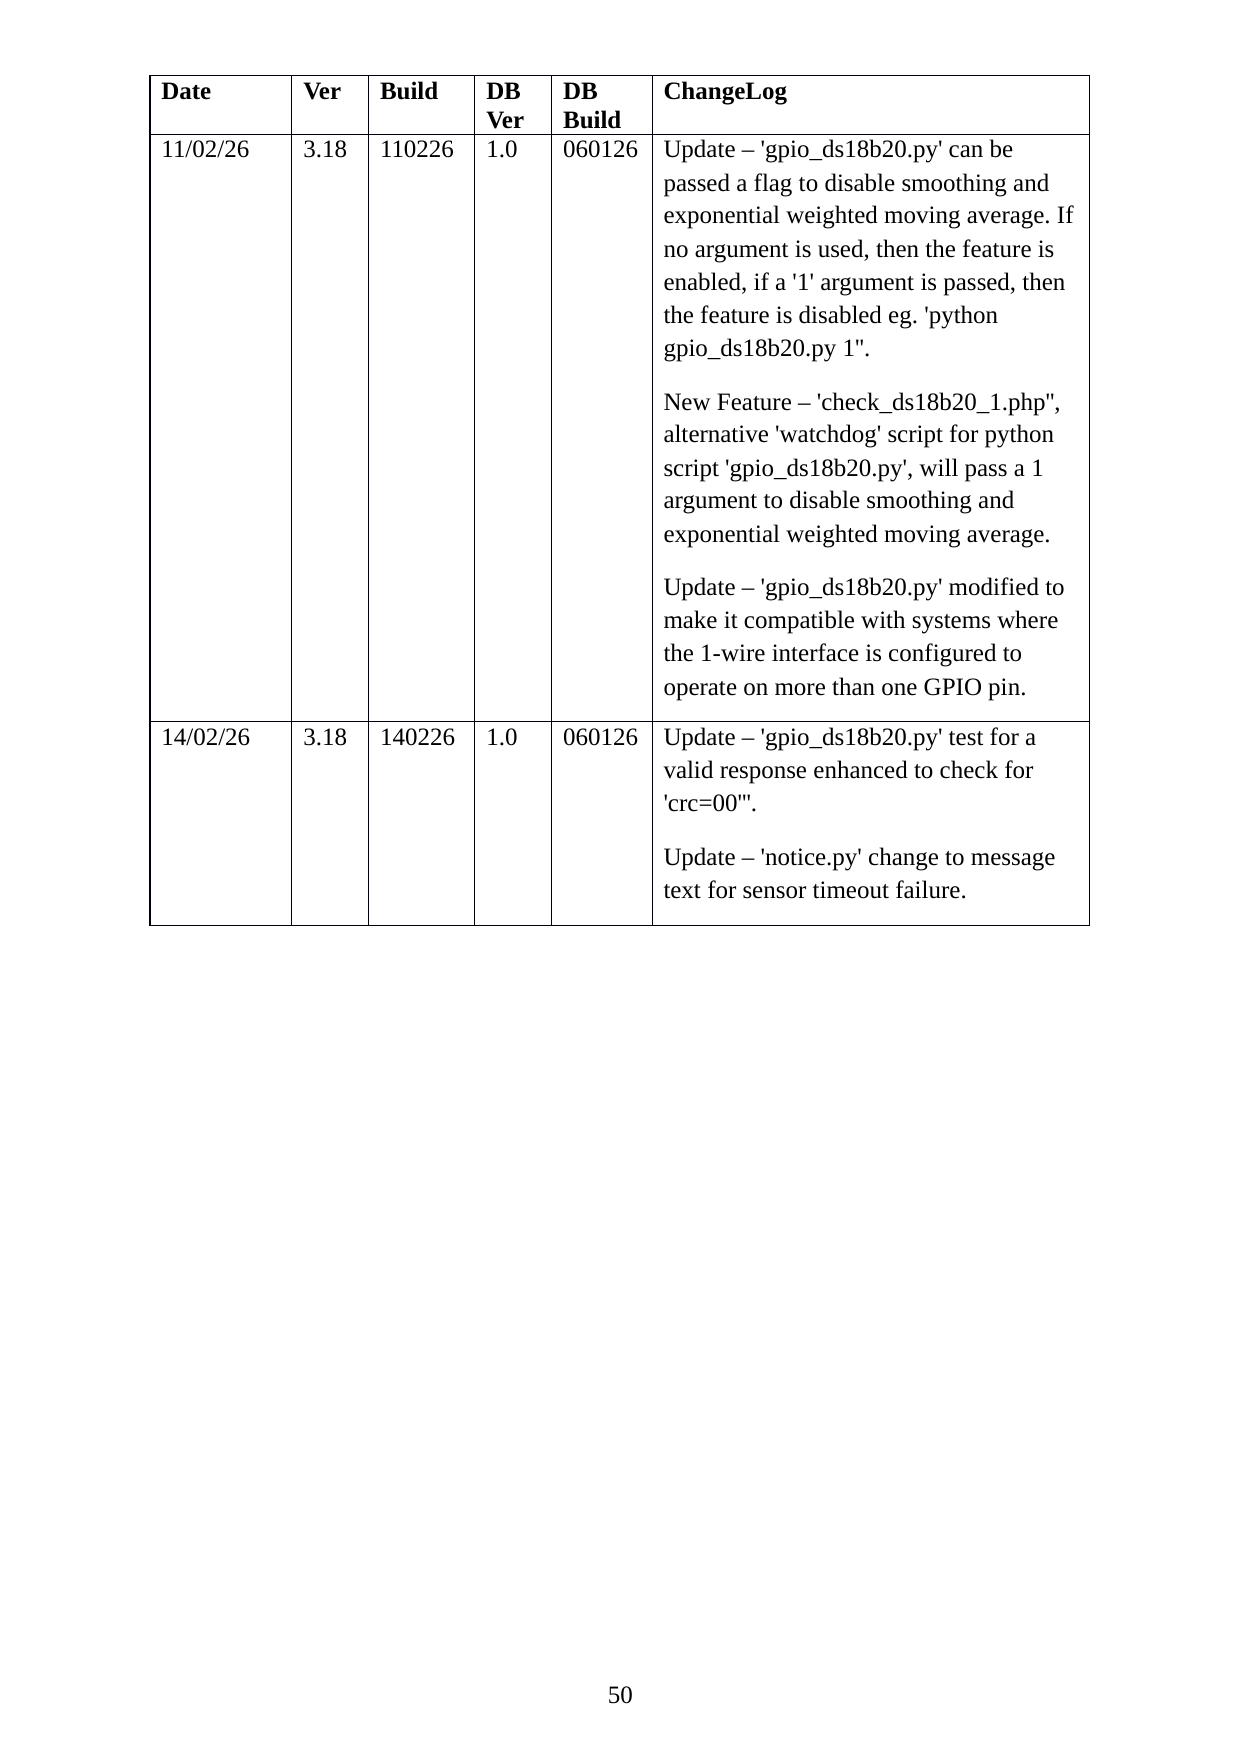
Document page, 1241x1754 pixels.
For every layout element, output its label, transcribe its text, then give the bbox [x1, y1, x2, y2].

table_header Build [369, 76, 474, 133]
table_cell 3.18 [292, 135, 368, 721]
table_cell 060126 [552, 135, 652, 721]
table_cell 1.0 [475, 722, 551, 925]
table_header ChangeLog [653, 76, 1089, 133]
table_cell 11/02/26 [151, 135, 291, 721]
table_cell Update – 'gpio_ds18b20.py' can be passed a flag to disable smoothing and exponential weighted moving average. If no argument is used, then the feature is enabled, if a '1' argument is passed, then the feature is disabled eg. 'python gpio_ds18b20.py 1''. New Feature – 'check_ds18b20_1.php'', alternative 'watchdog' script for python script 'gpio_ds18b20.py', will pass a 1 argument to disable smoothing and exponential weighted moving average. Update – 'gpio_ds18b20.py' modified to make it compatible with systems where the 1-wire interface is configured to operate on more than one GPIO pin. [653, 135, 1089, 721]
table_cell 14/02/26 [151, 722, 291, 925]
table_cell 1.0 [475, 135, 551, 721]
table_cell 060126 [552, 722, 652, 925]
table_cell 3.18 [292, 722, 368, 925]
table_header DB Ver [475, 76, 551, 133]
table_header Date [151, 76, 291, 133]
table_cell Update – 'gpio_ds18b20.py' test for a valid response enhanced to check for 'crc=00'''. Update – 'notice.py' change to message text for sensor timeout failure. [653, 722, 1089, 925]
table_cell 110226 [369, 135, 474, 721]
table_header Ver [292, 76, 368, 133]
table_header DB Build [552, 76, 652, 133]
table_cell 140226 [369, 722, 474, 925]
